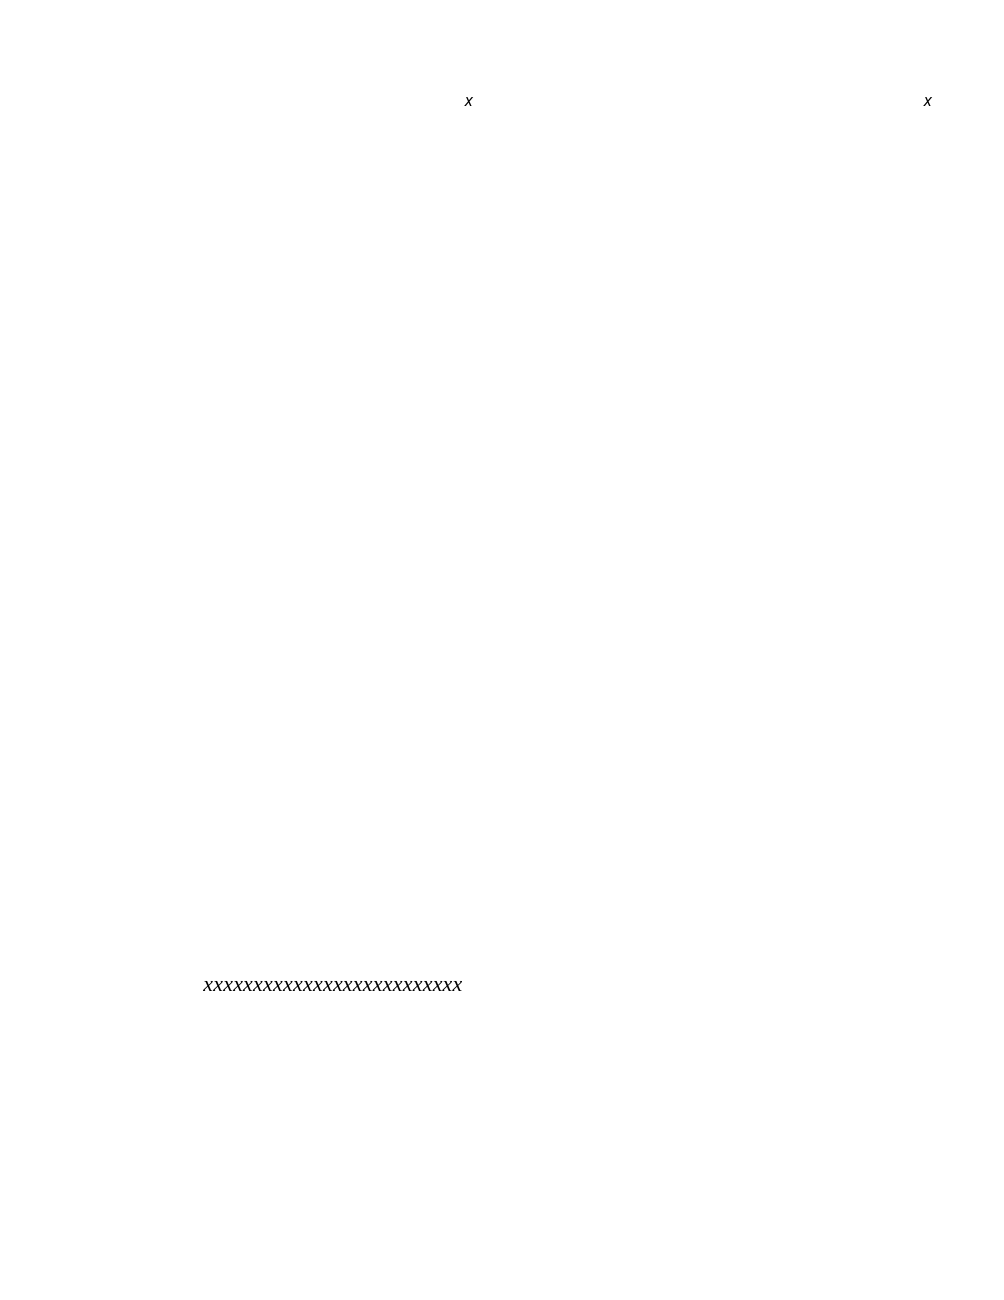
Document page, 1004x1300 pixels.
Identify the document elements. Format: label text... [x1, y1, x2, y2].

text xxxxxxxxxxxxxxxxxxxxxxxxxx [203, 972, 700, 997]
